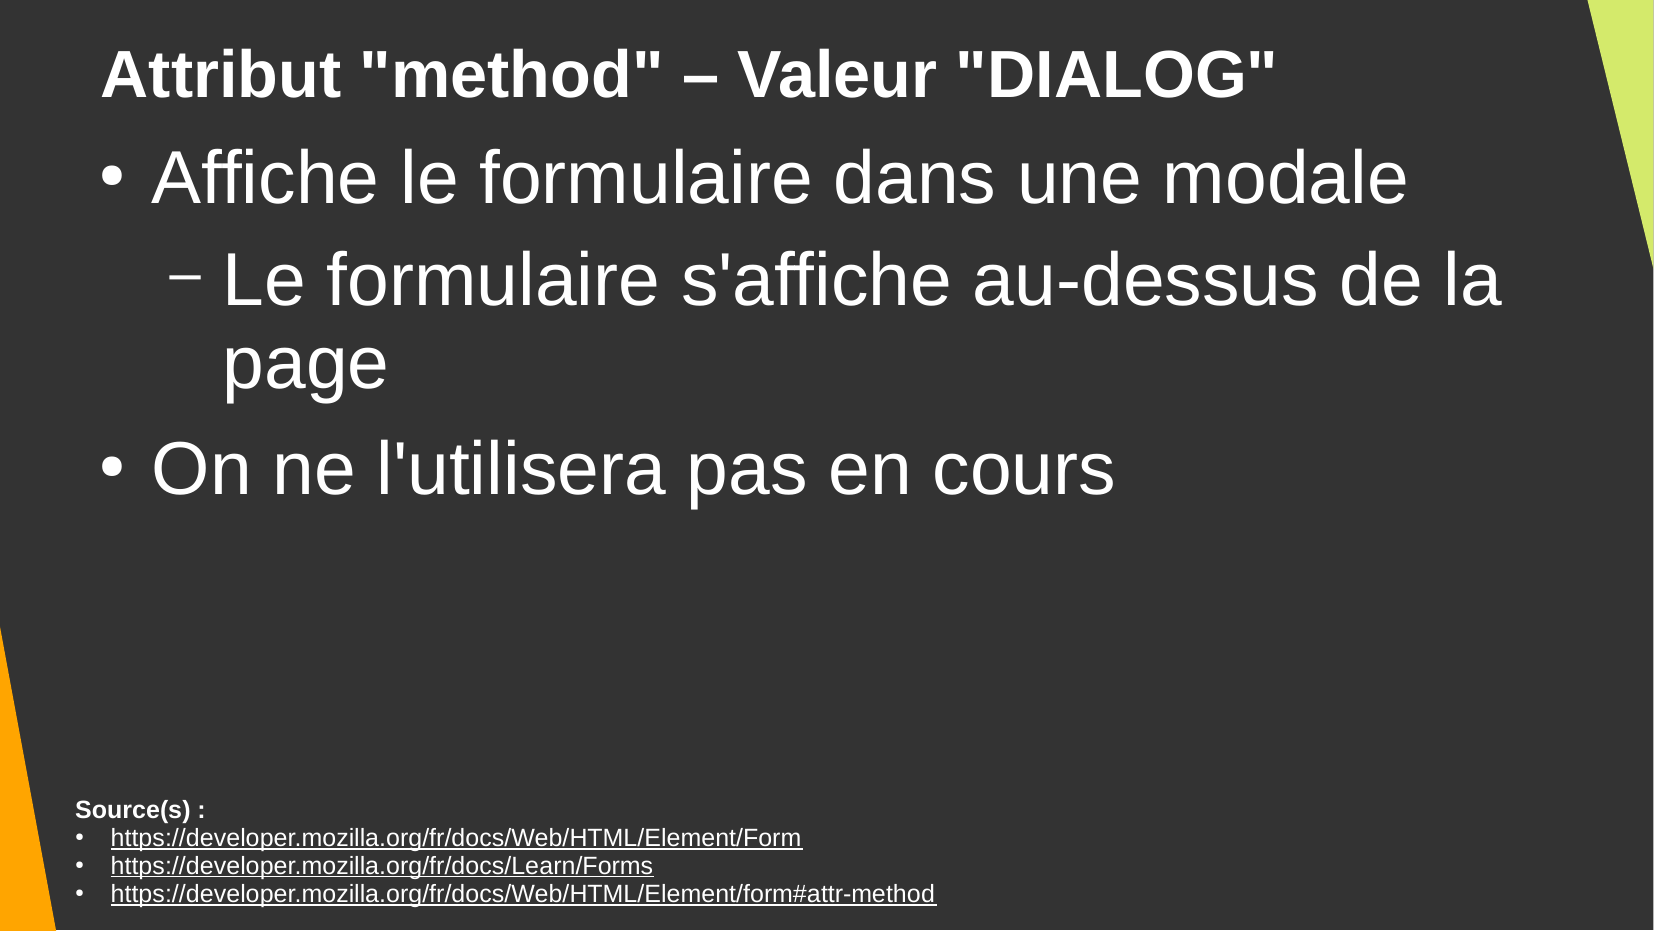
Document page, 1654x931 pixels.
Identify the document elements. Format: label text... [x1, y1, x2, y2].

title Attribut "method" – Valeur "DIALOG" [82, 37, 1571, 114]
list Affiche le formulaire dans une modale Le formulaire s'affiche au-dessus de la page On ne l'utilisera pas en cours [80, 135, 1605, 709]
text_box [1587, 0, 1654, 272]
text_box [0, 626, 57, 931]
text_box Source(s) : https://developer.mozilla.org/fr/docs/Web/HTML/Element/Form https://developer.mozilla.org/fr/docs/Learn/Forms https://developer.mozilla.org/fr/docs/Web/HTML/Element/form#attr-method [60, 788, 1546, 916]
